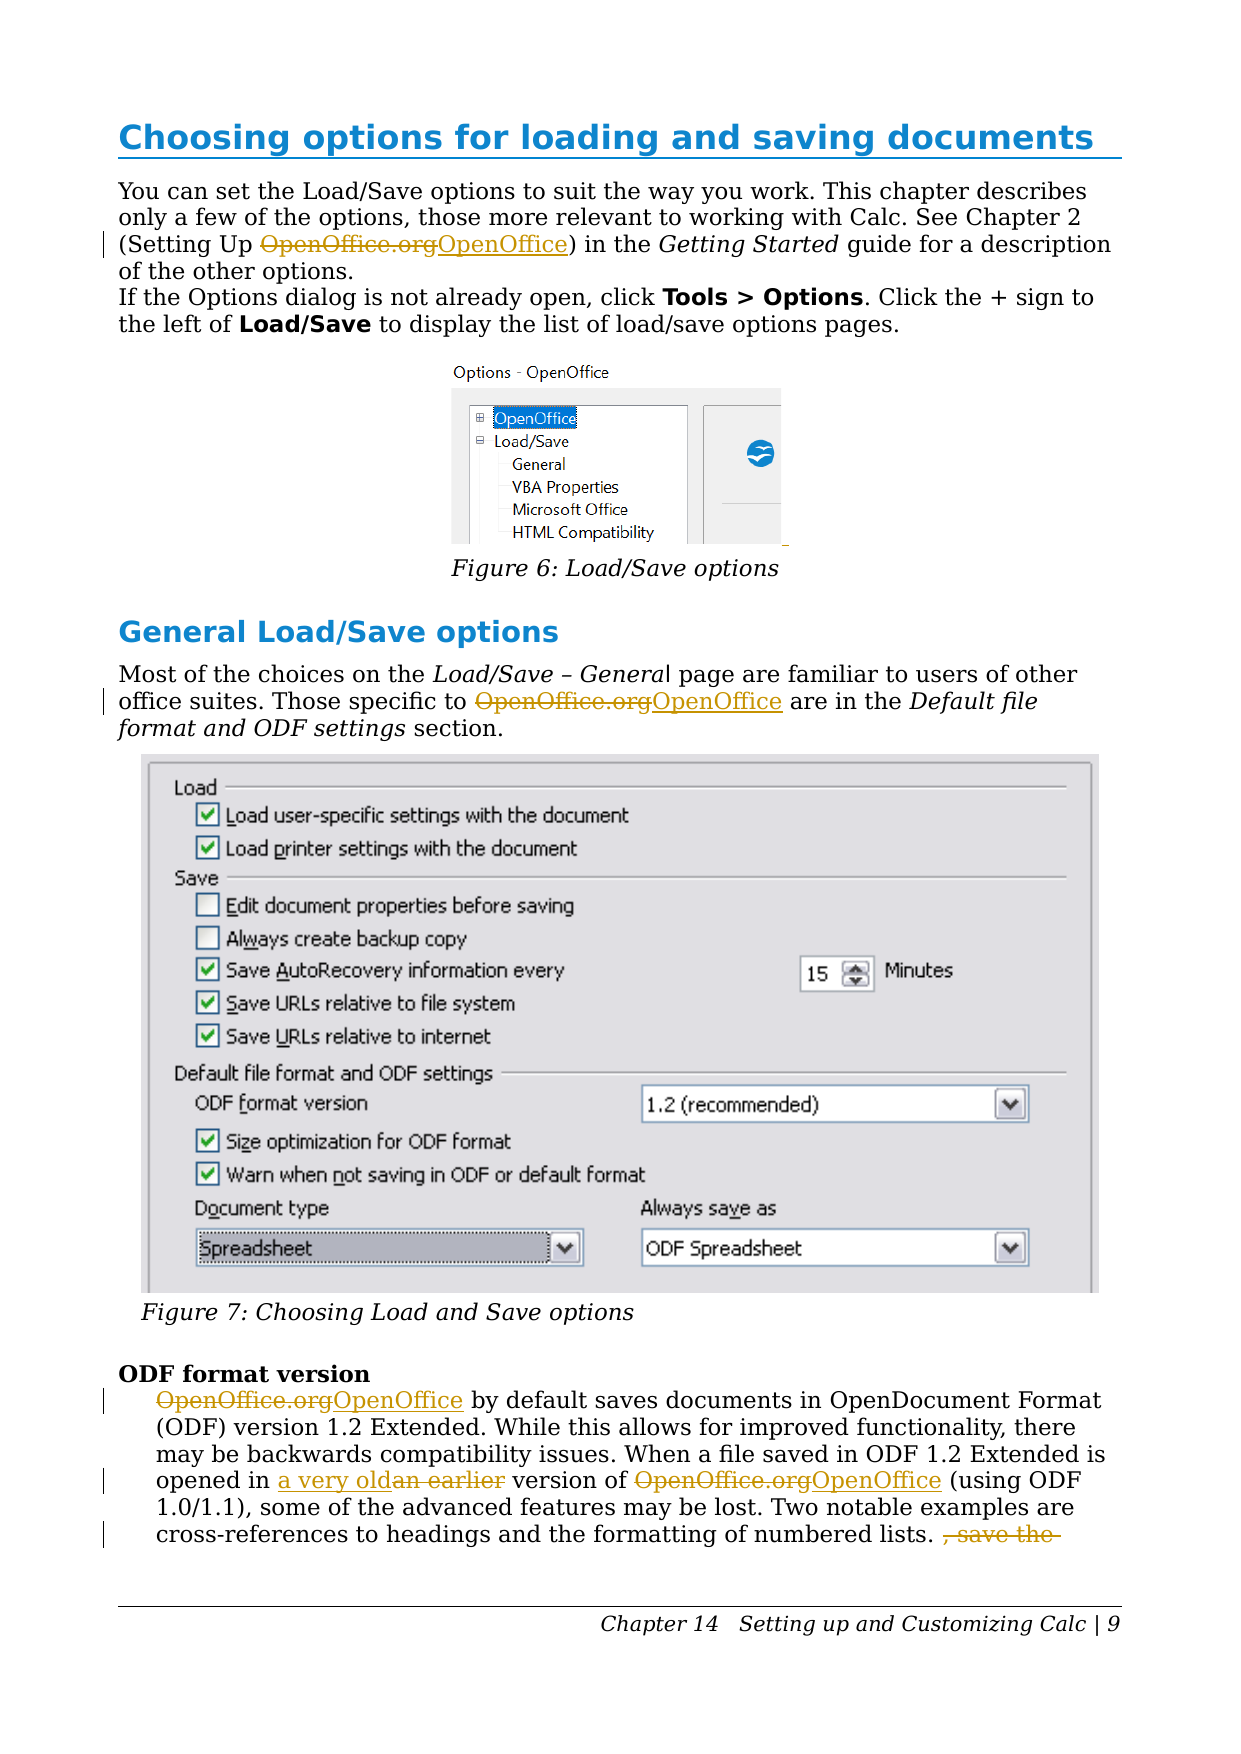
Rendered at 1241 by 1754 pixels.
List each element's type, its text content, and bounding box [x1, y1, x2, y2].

text Figure 7: Choosing Load and Save options [141, 1299, 1099, 1326]
picture [141, 754, 1099, 1293]
text Figure 6: Load/Save options [451, 555, 789, 582]
subtitle Choosing options for loading and saving documents [118, 118, 1122, 157]
text OpenOffice by default saves documents in OpenDocument Format (ODF) version 1.2 Extended. While this allows for improved functionality, there may be backwards compatibility issues. When a file saved in ODF 1.2 Extended is opened in a very old version of OpenOffice (using ODF 1.0/1.1), some of the advanced features may be lost. Two notable examples are cross-references to headings and the formatting of numbered lists. [156, 1388, 1122, 1548]
text Most of the choices on the Load/Save – General page are familiar to users of other office suites. Those specific to OpenOffice are in the Default file format and ODF settings section. [118, 662, 1122, 742]
text If the Options dialog is not already open, click Tools > Options. Click the + sign to the left of Load/Save to display the list of load/save options pages. [118, 284, 1122, 338]
picture [451, 362, 782, 544]
text You can set the Load/Save options to suit the way you work. This chapter describes only a few of the options, those more relevant to working with Calc. See Chapter 2 (Setting Up OpenOffice) in the Getting Started guide for a description of the other options. [118, 178, 1122, 284]
text ODF format version [118, 1361, 1122, 1388]
subtitle General Load/Save options [118, 615, 1122, 649]
